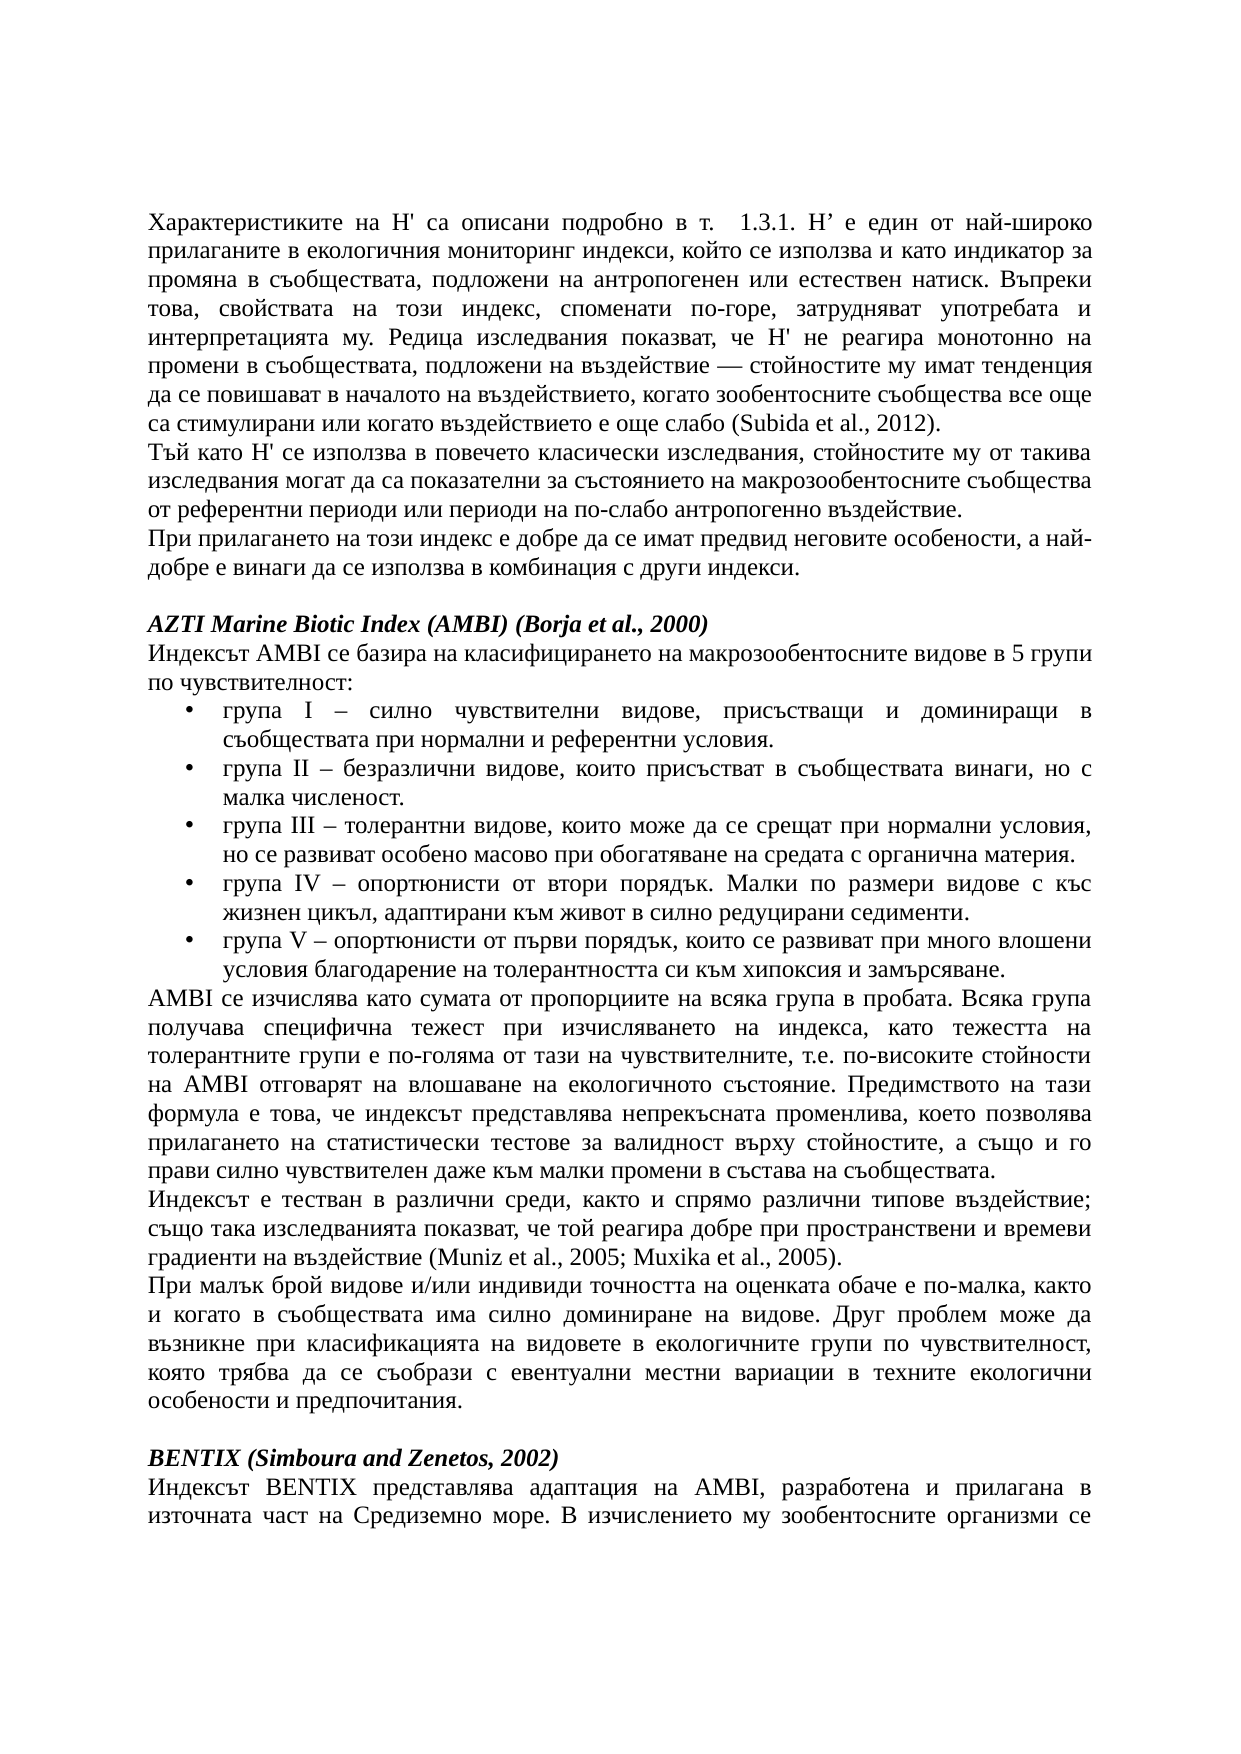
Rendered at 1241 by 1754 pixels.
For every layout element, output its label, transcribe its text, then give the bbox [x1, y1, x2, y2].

list група V – опортюнисти от първи порядък, които се развиват при много влошени условия благодарение на толерантността си към хипоксия и замърсяване. [185, 925, 1093, 983]
text AZTI Marine Biotic Index (AMBI) (Borja et al., 2000) [148, 609, 1093, 638]
text Тъй като H' се използва в повечето класически изследвания, стойностите му от такива изследвания могат да са показателни за състоянието на макрозообентосните съобщества от референтни периоди или периоди на по-слабо антропогенно въздействие. [148, 437, 1093, 523]
list група I – силно чувствителни видове, присъстващи и доминиращи в съобществата при нормални и референтни условия. [185, 695, 1093, 753]
text Индексът AMBI се базира на класифицирането на макрозообентосните видове в 5 групи по чувствителност: [148, 638, 1093, 695]
text При малък брой видове и/или индивиди точността на оценката обаче е по-малка, както и когато в съобществата има силно доминиране на видове. Друг проблем може да възникне при класификацията на видовете в екологичните групи по чувствителност, която трябва да се съобрази с евентуални местни вариации в техните екологични особености и предпочитания. [148, 1270, 1093, 1414]
text AMBI се изчислява като сумата от пропорциите на всяка група в пробата. Всяка група получава специфична тежест при изчисляването на индекса, като тежестта на толерантните групи е по-голяма от тази на чувствителните, т.е. по-високите стойности на AMBI отговарят на влошаване на екологичното състояние. Предимството на тази формула е това, че индексът представлява непрекъсната променлива, което позволява прилагането на статистически тестове за валидност върху стойностите, а също и го прави силно чувствителен даже към малки промени в състава на съобществата. [148, 983, 1093, 1184]
text Характеристиките на H' са описани подробно в т. 1.3.1. H’ е един от най-широко прилаганите в екологичния мониторинг индекси, който се използва и като индикатор за промяна в съобществата, подложени на антропогенен или естествен натиск. Въпреки това, свойствата на този индекс, споменати по-горе, затрудняват употребата и интерпретацията му. Редица изследвания показват, че H' не реагира монотонно на промени в съобществата, подложени на въздействие — стойностите му имат тенденция да се повишават в началото на въздействието, когато зообентосните съобщества все още са стимулирани или когато въздействието е още слабо (Subida et al., 2012). [148, 207, 1093, 437]
text Индексът е тестван в различни среди, както и спрямо различни типове въздействие; също така изследванията показват, че той реагира добре при пространствени и времеви градиенти на въздействие (Muniz et al., 2005; Muxika et al., 2005). [148, 1184, 1093, 1270]
list група IV – опортюнисти от втори порядък. Малки по размери видове с къс жизнен цикъл, адаптирани към живот в силно редуцирани седименти. [185, 868, 1093, 925]
text BENTIX (Simboura and Zenetos, 2002) [148, 1443, 1093, 1472]
text Индексът BENTIX представлява адаптация на AMBI, разработена и прилагана в източната част на Средиземно море. В изчислението му зообентосните организми се [148, 1472, 1093, 1529]
text При прилагането на този индекс е добре да се имат предвид неговите особености, а най-добре е винаги да се използва в комбинация с други индекси. [148, 523, 1093, 580]
list група II – безразлични видове, които присъстват в съобществата винаги, но с малка численост. [185, 753, 1093, 810]
list група III – толерантни видове, които може да се срещат при нормални условия, но се развиват особено масово при обогатяване на средата с органична материя. [185, 810, 1093, 868]
